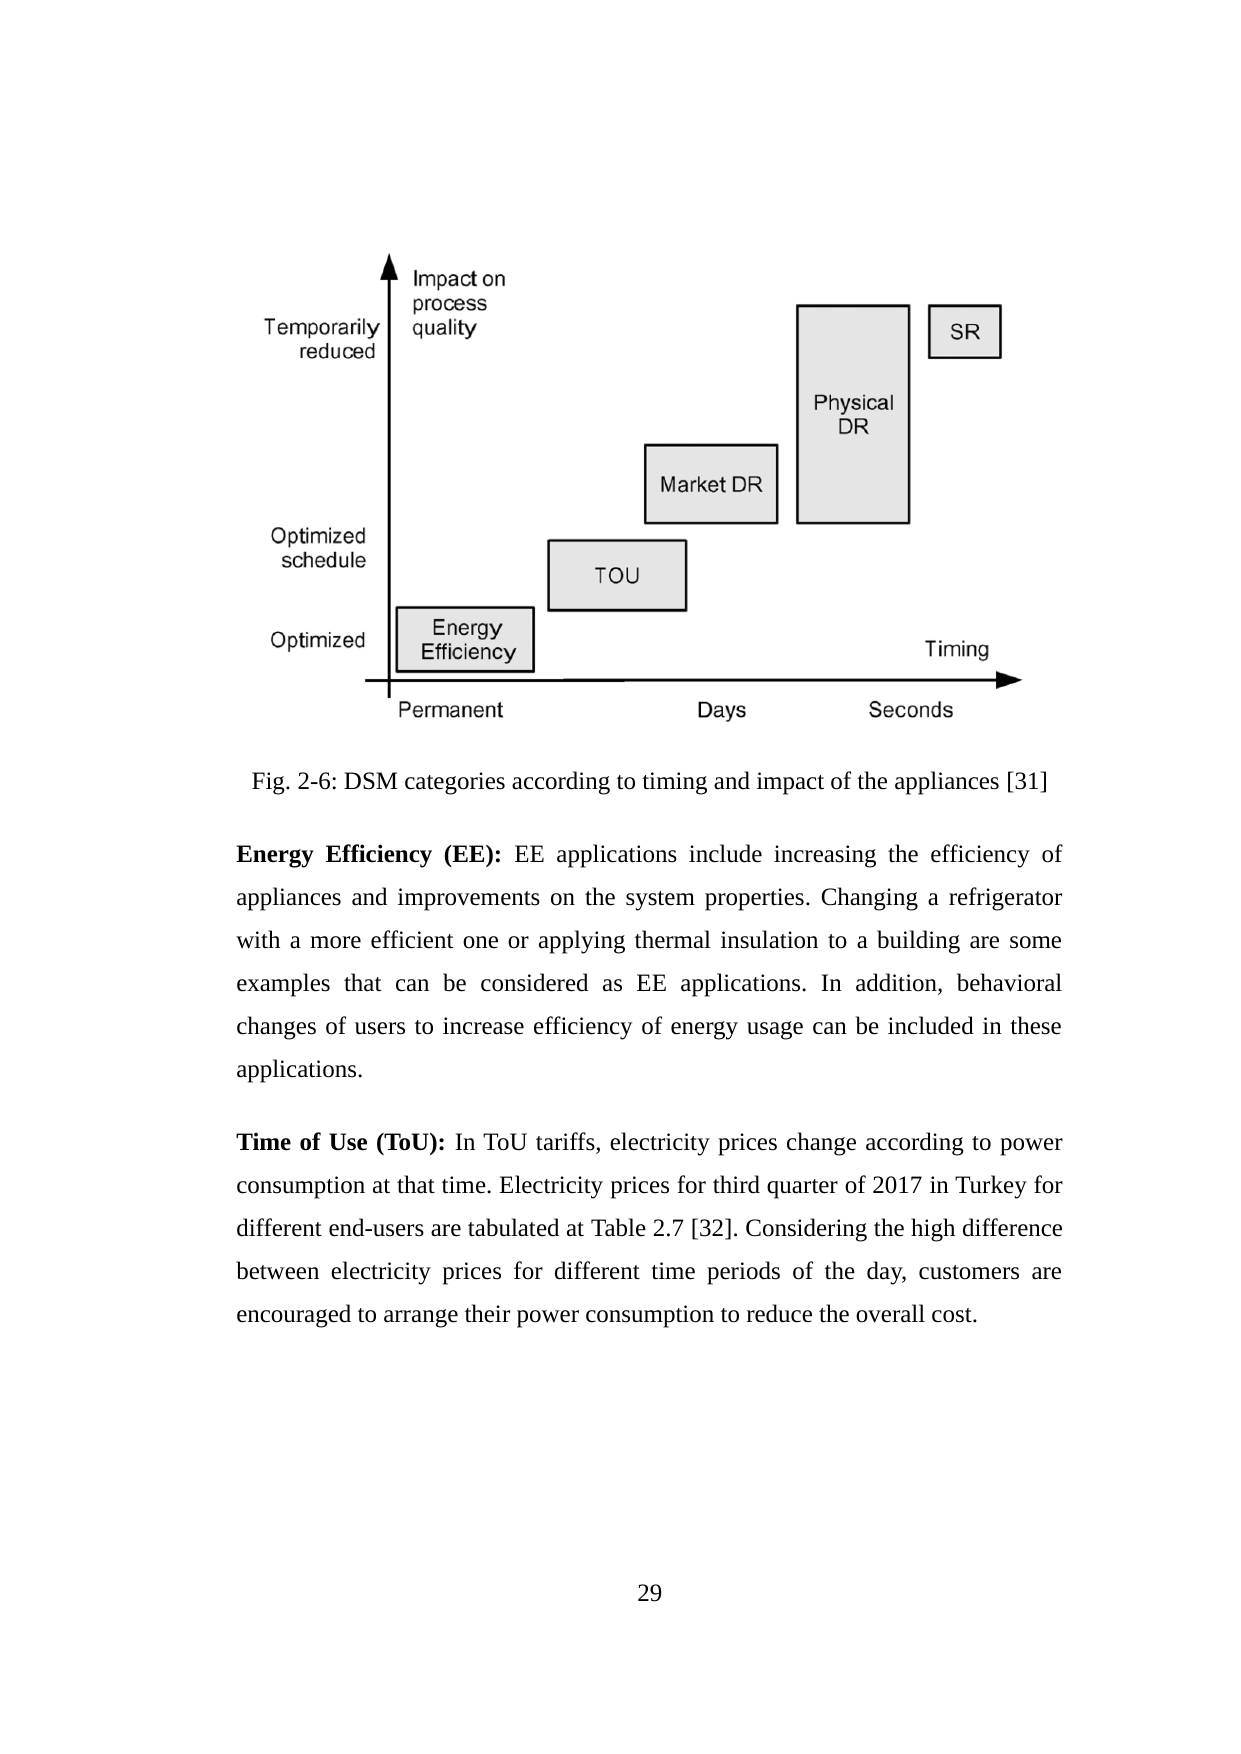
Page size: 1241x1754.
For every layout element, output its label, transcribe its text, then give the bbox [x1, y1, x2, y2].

text Time of Use (ToU): In ToU tariffs, electricity prices change according to power consumption at that time. Electricity prices for third quarter of 2017 in Turkey for different end-users are tabulated at Table 2.7 [32]⁠. Considering the high difference between electricity prices for different time periods of the day, customers are encouraged to arrange their power consumption to reduce the overall cost. [236, 1127, 1063, 1328]
text Energy Efficiency (EE): EE applications include increasing the efficiency of appliances and improvements on the system properties. Changing a refrigerator with a more efficient one or applying thermal insulation to a building are some examples that can be considered as EE applications. In addition, behavioral changes of users to increase efficiency of energy usage can be included in these applications. [236, 839, 1063, 1083]
picture [236, 219, 1064, 734]
text Fig. 2-6: DSM categories according to timing and impact of the appliances [31]⁠ [236, 766, 1063, 795]
